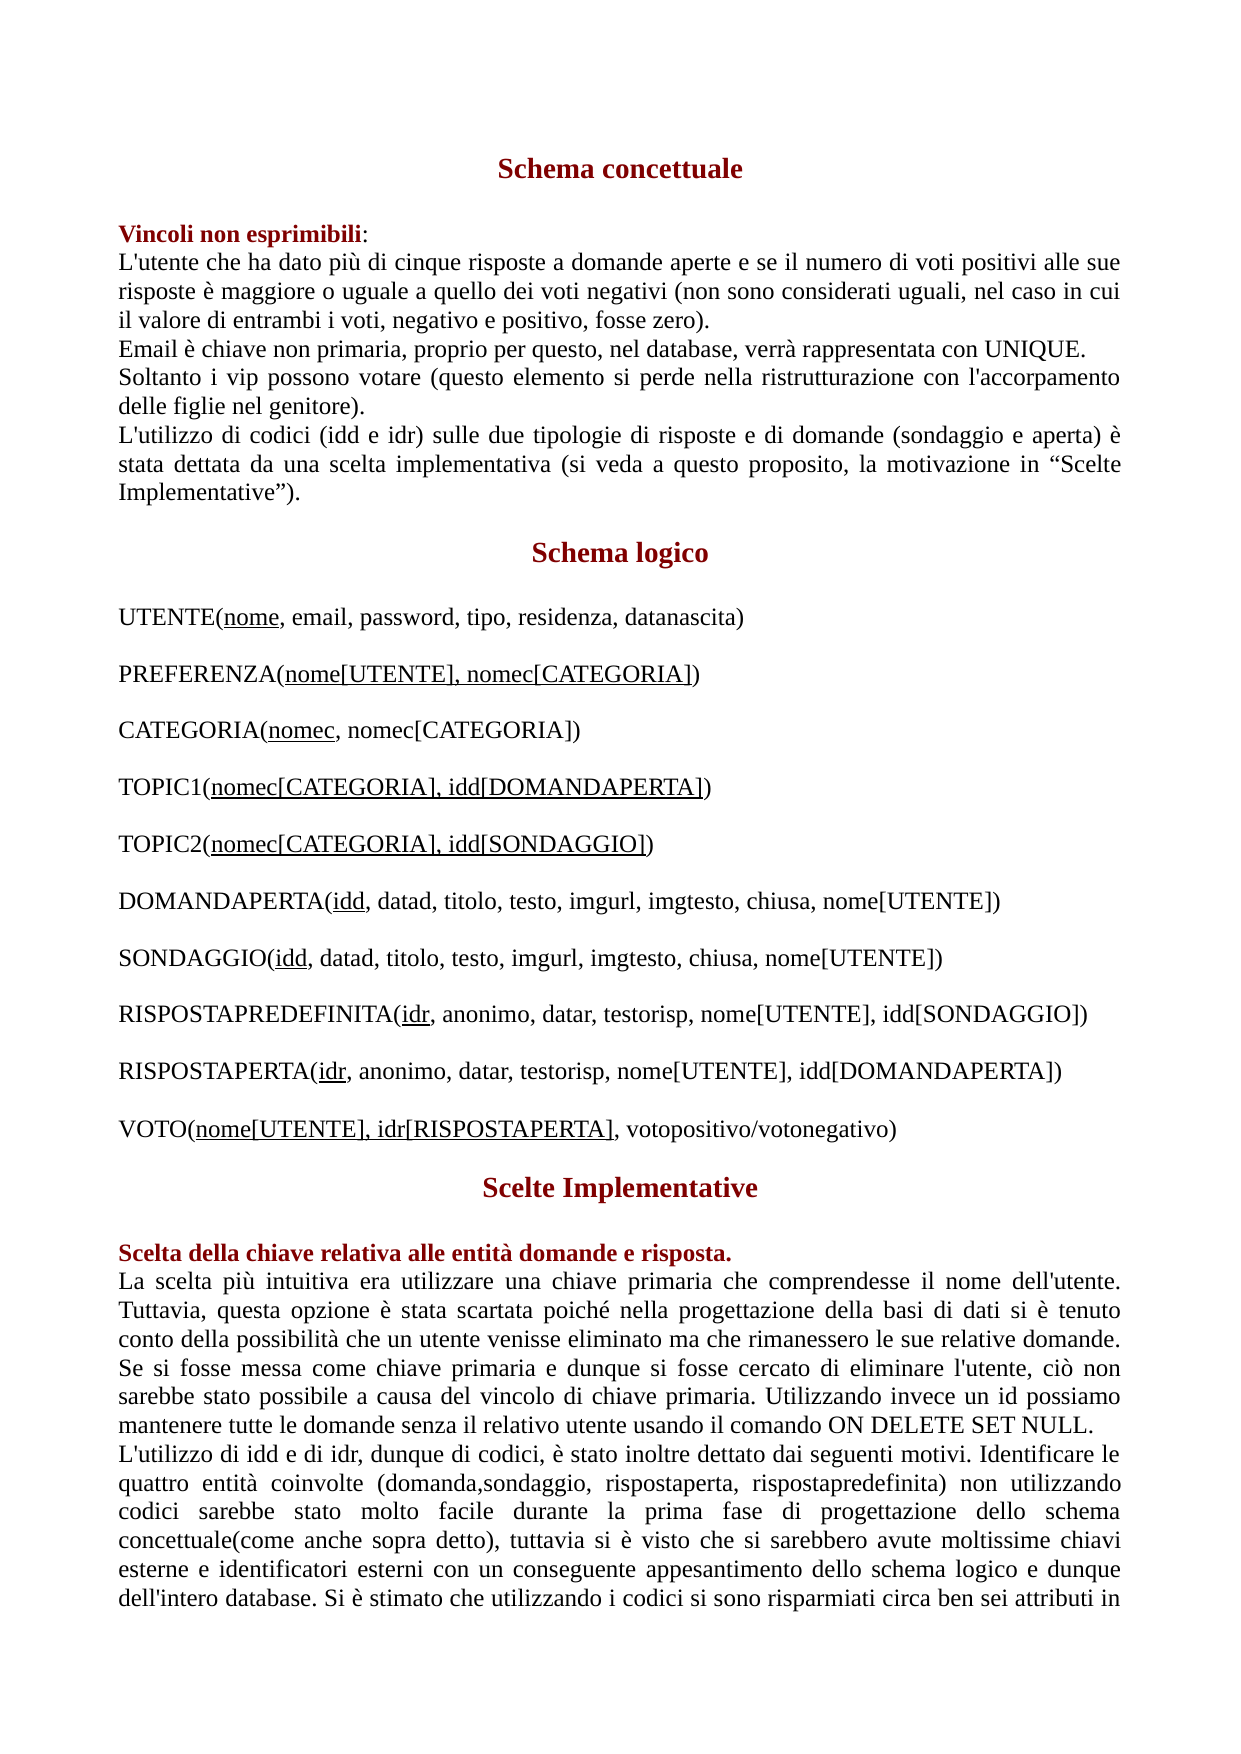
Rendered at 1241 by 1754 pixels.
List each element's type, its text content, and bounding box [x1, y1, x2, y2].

text L'utilizzo di idd e di idr, dunque di codici, è stato inoltre dettato dai seguenti motivi. Identificare le quattro entità coinvolte (domanda,sondaggio, rispostaperta, rispostapredefinita) non utilizzando codici sarebbe stato molto facile durante la prima fase di progettazione dello schema concettuale(come anche sopra detto), tuttavia si è visto che si sarebbero avute moltissime chiavi esterne e identificatori esterni con un conseguente appesantimento dello schema logico e dunque dell'intero database. Si è stimato che utilizzando i codici si sono risparmiati circa ben sei attributi in [118, 1439, 1122, 1611]
text TOPIC1(nomec[CATEGORIA], idd[DOMANDAPERTA]) [118, 772, 1122, 801]
text UTENTE(nome, email, password, tipo, residenza, datanascita) [118, 602, 1122, 631]
text La scelta più intuitiva era utilizzare una chiave primaria che comprendesse il nome dell'utente. Tuttavia, questa opzione è stata scartata poiché nella progettazione della basi di dati si è tenuto conto della possibilità che un utente venisse eliminato ma che rimanessero le sue relative domande. Se si fosse messa come chiave primaria e dunque si fosse cercato di eliminare l'utente, ciò non sarebbe stato possibile a causa del vincolo di chiave primaria. Utilizzando invece un id possiamo mantenere tutte le domande senza il relativo utente usando il comando ON DELETE SET NULL. [118, 1266, 1122, 1439]
text L'utente che ha dato più di cinque risposte a domande aperte e se il numero di voti positivi alle sue risposte è maggiore o uguale a quello dei voti negativi (non sono considerati uguali, nel caso in cui il valore di entrambi i voti, negativo e positivo, fosse zero). [118, 247, 1122, 334]
text PREFERENZA(nome[UTENTE], nomec[CATEGORIA]) [118, 659, 1122, 688]
text Email è chiave non primaria, proprio per questo, nel database, verrà rappresentata con UNIQUE. [118, 334, 1122, 362]
text Vincoli non esprimibili: [118, 219, 1122, 247]
text TOPIC2(nomec[CATEGORIA], idd[SONDAGGIO]) [118, 829, 1122, 858]
text Scelta della chiave relativa alle entità domande e risposta. [118, 1238, 1122, 1266]
text CATEGORIA(nomec, nomec[CATEGORIA]) [118, 716, 1122, 744]
text DOMANDAPERTA(idd, datad, titolo, testo, imgurl, imgtesto, chiusa, nome[UTENTE]) [118, 886, 1122, 915]
text Soltanto i vip possono votare (questo elemento si perde nella ristrutturazione con l'accorpamento delle figlie nel genitore). [118, 362, 1122, 420]
text RISPOSTAPREDEFINITA(idr, anonimo, datar, testorisp, nome[UTENTE], idd[SONDAGGIO]) [118, 999, 1122, 1028]
text Scelte Implementative [118, 1171, 1122, 1204]
text Schema concettuale [118, 152, 1122, 185]
text VOTO(nome[UTENTE], idr[RISPOSTAPERTA], votopositivo/votonegativo) [118, 1114, 1218, 1142]
text RISPOSTAPERTA(idr, anonimo, datar, testorisp, nome[UTENTE], idd[DOMANDAPERTA]) [118, 1056, 1218, 1085]
text SONDAGGIO(idd, datad, titolo, testo, imgurl, imgtesto, chiusa, nome[UTENTE]) [118, 943, 1122, 971]
text Schema logico [118, 535, 1122, 568]
text L'utilizzo di codici (idd e idr) sulle due tipologie di risposte e di domande (sondaggio e aperta) è stata dettata da una scelta implementativa (si veda a questo proposito, la motivazione in “Scelte Implementative”). [118, 420, 1122, 506]
